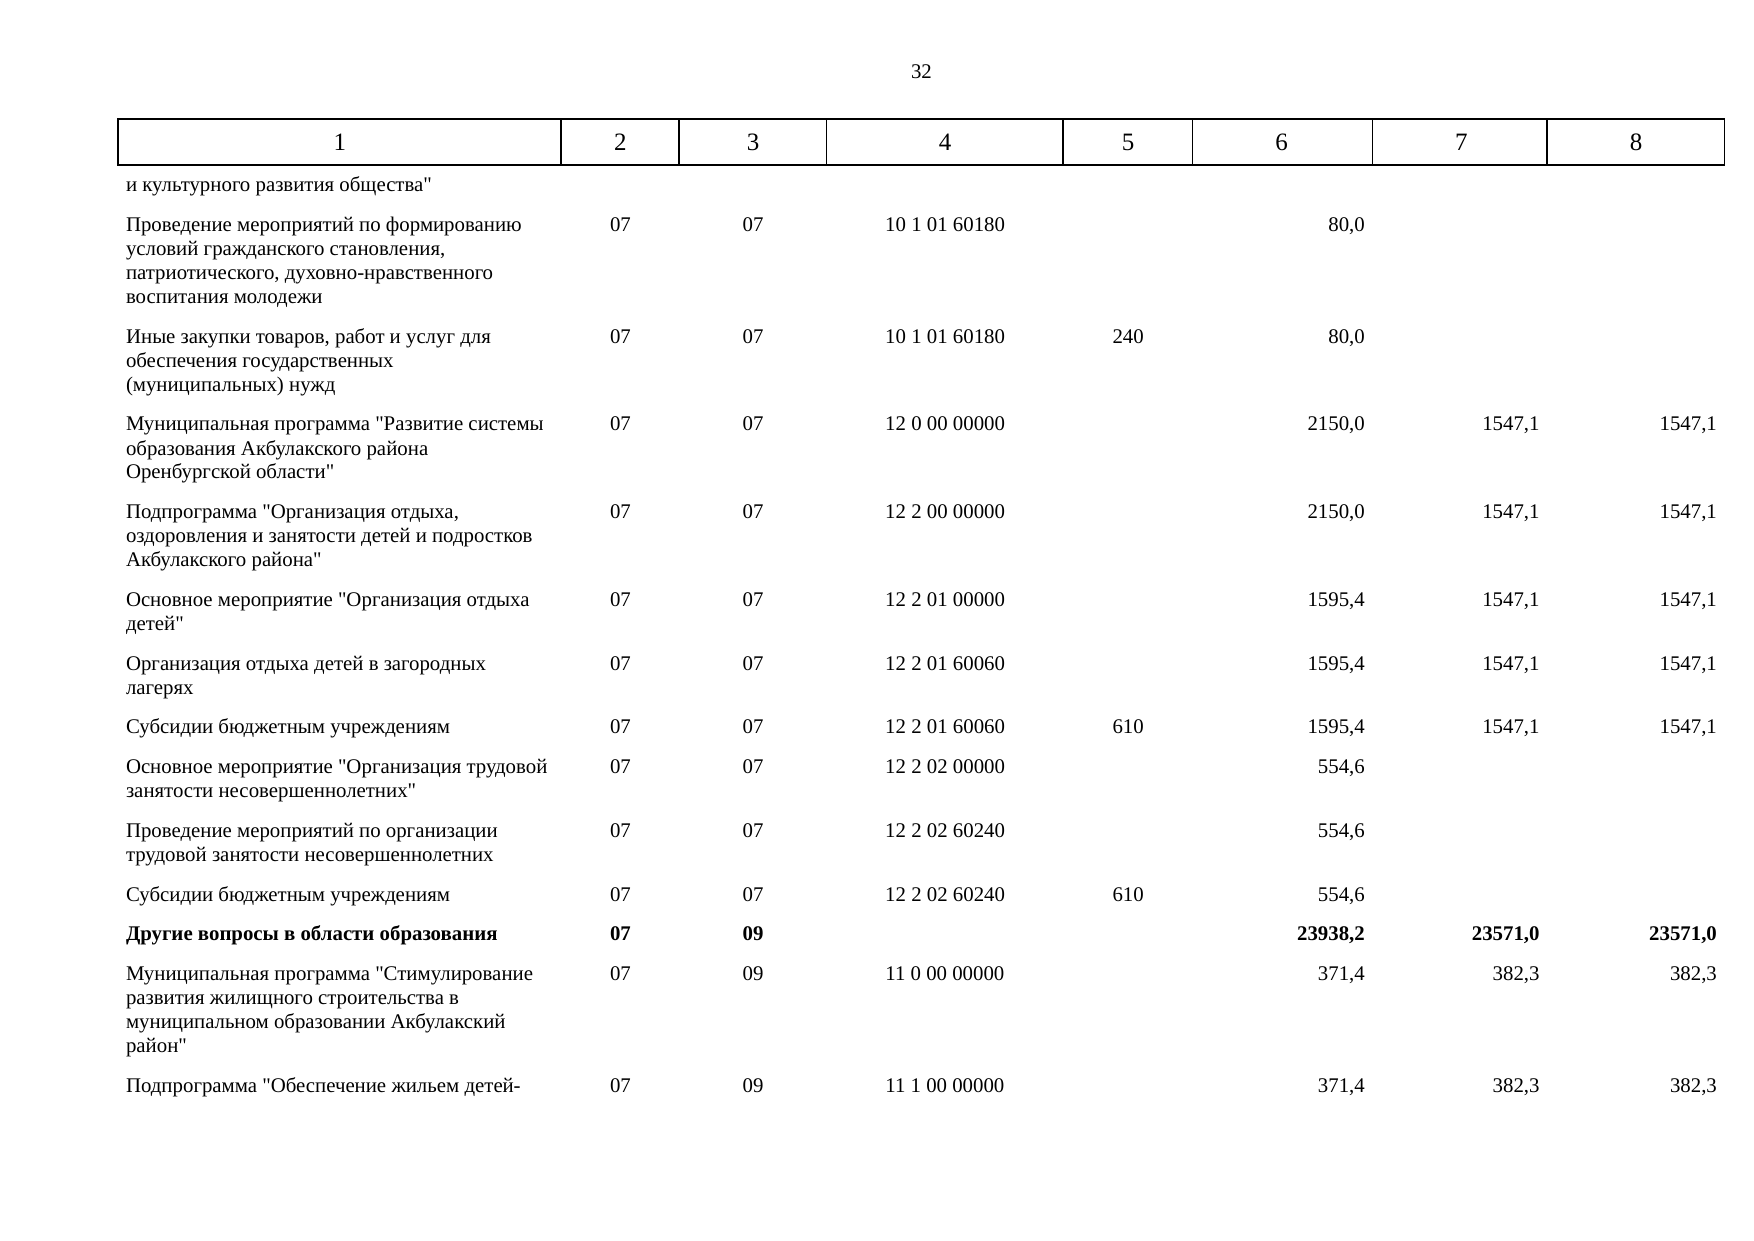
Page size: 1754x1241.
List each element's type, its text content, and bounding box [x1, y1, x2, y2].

table_cell [1547, 204, 1724, 316]
table_cell 1547,1 [1547, 404, 1724, 491]
table_cell 07 [561, 746, 679, 810]
table_cell [1063, 579, 1193, 643]
table_cell 07 [561, 316, 679, 403]
table_cell [1547, 316, 1724, 403]
table_cell 07 [561, 404, 679, 491]
table_cell 09 [679, 914, 827, 953]
table_cell [1063, 166, 1193, 204]
table_cell [679, 166, 827, 204]
table_cell 07 [561, 914, 679, 953]
table_cell 10 1 01 60180 [827, 204, 1063, 316]
table_cell Субсидии бюджетным учреждениям [118, 874, 561, 913]
table_cell 07 [679, 204, 827, 316]
table_header 6 [1201, 128, 1362, 156]
table_cell Организация отдыха детей в загородных лагерях [118, 643, 561, 707]
table_header [1064, 120, 1192, 164]
table_cell 1547,1 [1372, 404, 1547, 491]
table_cell Другие вопросы в области образования [118, 914, 561, 953]
table_cell 07 [679, 746, 827, 810]
table_cell [1063, 914, 1193, 953]
table_cell 07 [561, 810, 679, 874]
table_header [680, 120, 826, 164]
table_cell 12 2 00 00000 [827, 491, 1063, 579]
table_cell 07 [561, 579, 679, 643]
table_cell 07 [561, 1065, 679, 1105]
table_header 4 [835, 128, 1055, 156]
table_cell 07 [679, 874, 827, 913]
table_cell [827, 914, 1063, 953]
table_cell [1372, 316, 1547, 403]
table_cell 07 [561, 204, 679, 316]
table_cell [1063, 1065, 1193, 1105]
table_cell [1063, 204, 1193, 316]
table_cell [1372, 204, 1547, 316]
table_cell 1595,4 [1193, 643, 1372, 707]
table_cell 07 [679, 316, 827, 403]
table_cell 12 2 02 60240 [827, 874, 1063, 913]
table_cell 07 [561, 643, 679, 707]
table_cell Основное мероприятие "Организация отдыха детей" [118, 579, 561, 643]
table_cell 382,3 [1372, 1065, 1547, 1105]
table_header 1 [126, 128, 553, 156]
table_cell [1063, 491, 1193, 579]
table_cell [1372, 810, 1547, 874]
table_cell 554,6 [1193, 746, 1372, 810]
table_header [1548, 120, 1724, 164]
table_cell 2150,0 [1193, 404, 1372, 491]
table_cell 1547,1 [1372, 491, 1547, 579]
table_cell 240 [1063, 316, 1193, 403]
table_cell [1372, 746, 1547, 810]
table_cell 07 [679, 579, 827, 643]
table_cell 1547,1 [1547, 707, 1724, 746]
table_cell 11 0 00 00000 [827, 953, 1063, 1065]
table_cell 07 [679, 810, 827, 874]
table_cell 1547,1 [1547, 579, 1724, 643]
table_cell [1547, 874, 1724, 913]
table_cell [1547, 746, 1724, 810]
table_header 2 [569, 128, 671, 156]
table_cell 23571,0 [1547, 914, 1724, 953]
table_cell 371,4 [1193, 953, 1372, 1065]
table_header [1193, 120, 1372, 164]
table_cell 1547,1 [1372, 643, 1547, 707]
table_cell Иные закупки товаров, работ и услуг для обеспечения государственных (муниципальных) нужд [118, 316, 561, 403]
table_cell 554,6 [1193, 874, 1372, 913]
table_cell [1063, 643, 1193, 707]
table_cell 1595,4 [1193, 707, 1372, 746]
table_cell 12 2 01 00000 [827, 579, 1063, 643]
table_cell Основное мероприятие "Организация трудовой занятости несовершеннолетних" [118, 746, 561, 810]
table_cell Подпрограмма "Обеспечение жильем детей- [118, 1065, 561, 1105]
table_cell [561, 166, 679, 204]
table_cell Муниципальная программа "Стимулирование развития жилищного строительства в муниципальном образовании Акбулакский район" [118, 953, 561, 1065]
table_cell [1063, 810, 1193, 874]
table_header [119, 120, 560, 164]
table_cell и культурного развития общества" [118, 166, 561, 204]
table_header [1373, 120, 1546, 164]
table_cell 1547,1 [1547, 643, 1724, 707]
table_cell 12 2 02 00000 [827, 746, 1063, 810]
table_header 3 [687, 128, 819, 156]
table_cell 07 [561, 491, 679, 579]
table_cell 610 [1063, 874, 1193, 913]
table_cell 80,0 [1193, 316, 1372, 403]
table_cell 12 2 01 60060 [827, 643, 1063, 707]
table_cell 07 [561, 953, 679, 1065]
table_header [827, 120, 1062, 164]
table_cell 12 2 02 60240 [827, 810, 1063, 874]
table_cell 1547,1 [1372, 579, 1547, 643]
table_header 8 [1555, 128, 1716, 156]
table_cell 23571,0 [1372, 914, 1547, 953]
table_cell Проведение мероприятий по формированию условий гражданского становления, патриотического, духовно-нравственного воспитания молодежи [118, 204, 561, 316]
table_cell Подпрограмма "Организация отдыха, оздоровления и занятости детей и подростков Акбулакского района" [118, 491, 561, 579]
table_cell 11 1 00 00000 [827, 1065, 1063, 1105]
table_cell 554,6 [1193, 810, 1372, 874]
table_header [562, 120, 678, 164]
table_cell 371,4 [1193, 1065, 1372, 1105]
table_cell 382,3 [1547, 1065, 1724, 1105]
table_cell [1063, 953, 1193, 1065]
table_cell 1595,4 [1193, 579, 1372, 643]
table_cell 610 [1063, 707, 1193, 746]
table_cell [1063, 746, 1193, 810]
table_cell [1063, 404, 1193, 491]
table_cell 07 [679, 404, 827, 491]
table_cell [1372, 874, 1547, 913]
table_cell Муниципальная программа "Развитие системы образования Акбулакского района Оренбургской области" [118, 404, 561, 491]
table_cell 07 [679, 643, 827, 707]
table_cell 07 [679, 707, 827, 746]
table_cell [1372, 166, 1547, 204]
table_cell 07 [561, 707, 679, 746]
table_cell 2150,0 [1193, 491, 1372, 579]
table_cell [1547, 166, 1724, 204]
table_cell 10 1 01 60180 [827, 316, 1063, 403]
table_cell 09 [679, 953, 827, 1065]
table_cell 12 2 01 60060 [827, 707, 1063, 746]
table_cell 12 0 00 00000 [827, 404, 1063, 491]
table_cell 382,3 [1547, 953, 1724, 1065]
table_cell [1547, 810, 1724, 874]
table_cell 1547,1 [1372, 707, 1547, 746]
table_cell 07 [561, 874, 679, 913]
table_cell Проведение мероприятий по организации трудовой занятости несовершеннолетних [118, 810, 561, 874]
table_cell 382,3 [1372, 953, 1547, 1065]
table_cell 80,0 [1193, 204, 1372, 316]
table_header 5 [1071, 128, 1185, 156]
table_header 7 [1380, 128, 1542, 156]
table_cell 23938,2 [1193, 914, 1372, 953]
table_cell 1547,1 [1547, 491, 1724, 579]
table_cell 09 [679, 1065, 827, 1105]
table_cell Субсидии бюджетным учреждениям [118, 707, 561, 746]
table_cell 07 [679, 491, 827, 579]
table_cell [1193, 166, 1372, 204]
table_cell [827, 166, 1063, 204]
